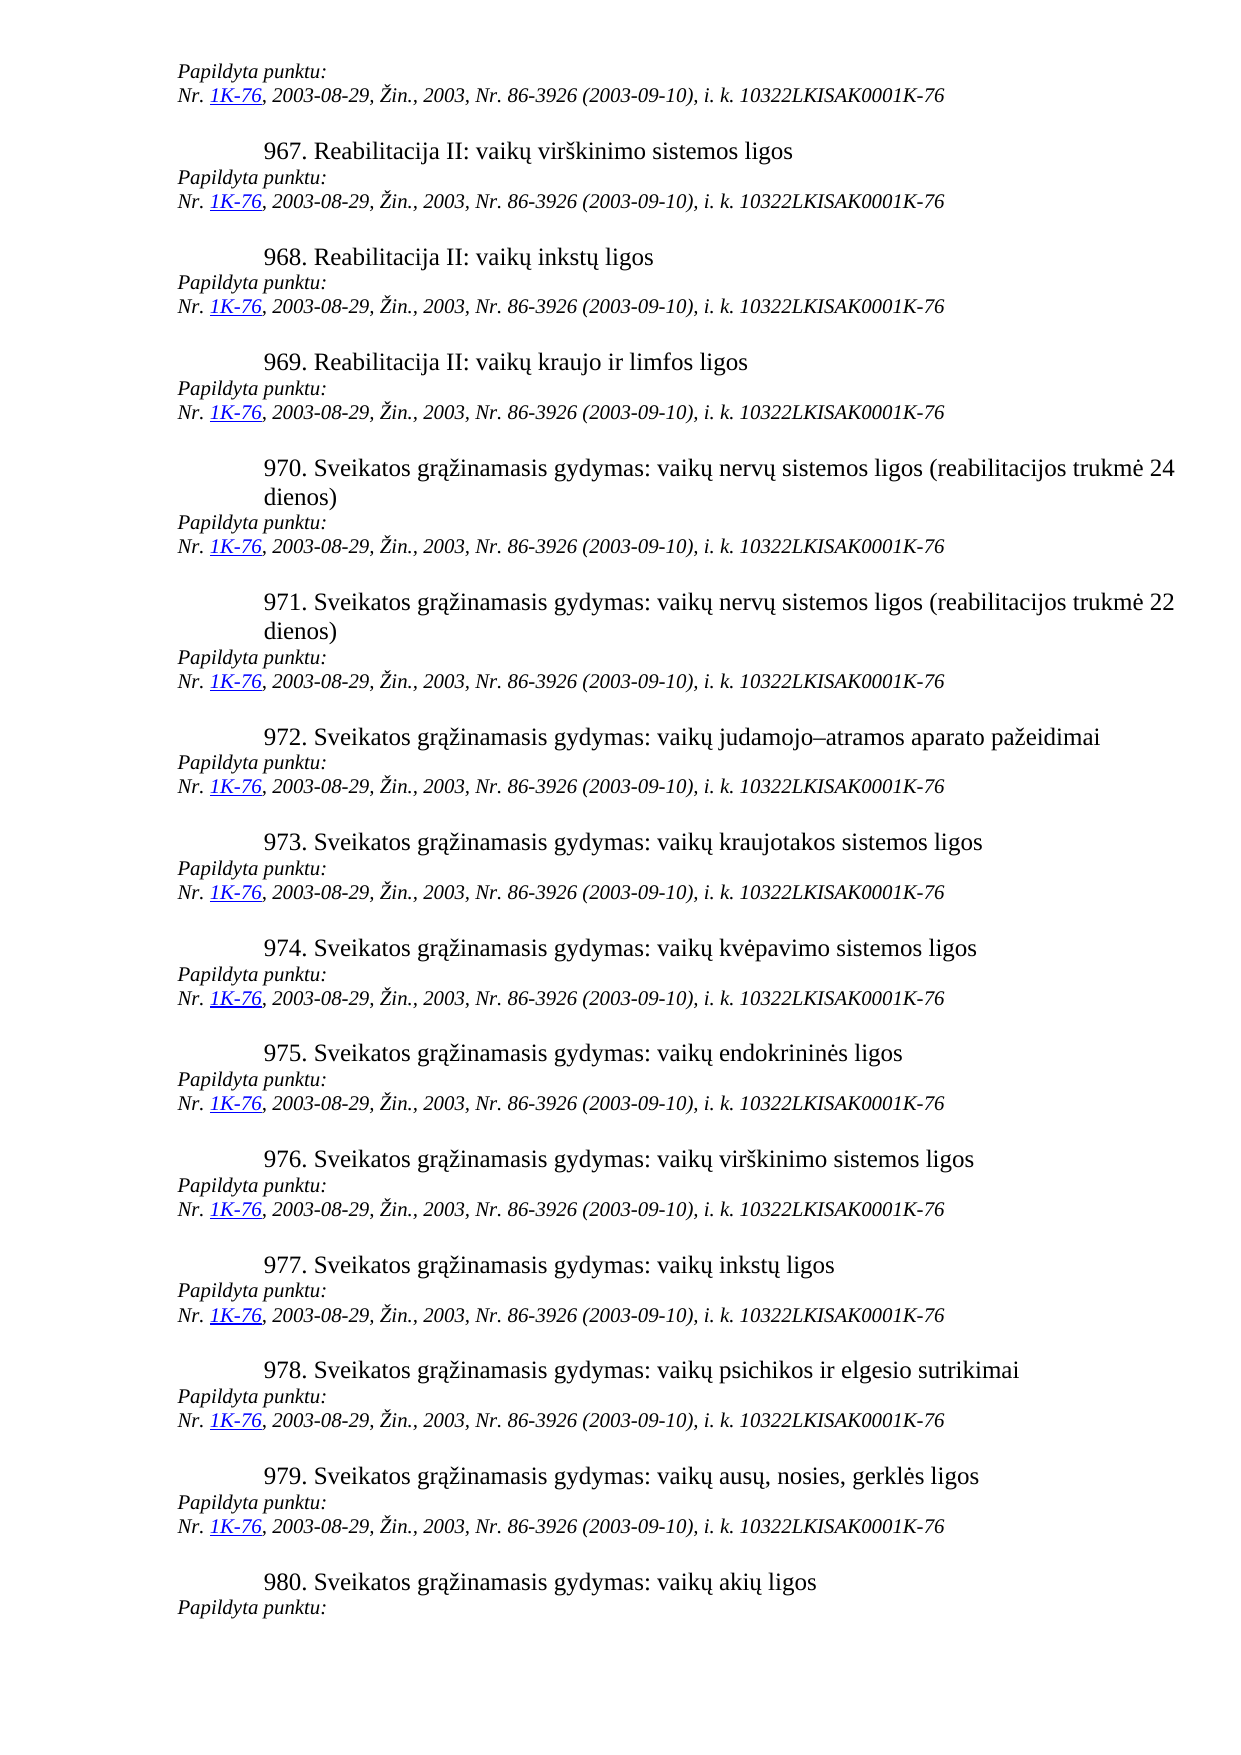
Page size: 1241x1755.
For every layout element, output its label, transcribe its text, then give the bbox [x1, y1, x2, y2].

text Nr. 1K-76, 2003-08-29, Žin., 2003, Nr. 86-3926 (2003-09-10), i. k. 10322LKISAK0001K-76 [177, 189, 1181, 213]
text Papildyta punktu: [177, 856, 1181, 880]
text Papildyta punktu: [177, 962, 1181, 986]
text Papildyta punktu: [177, 165, 1181, 189]
text 968. Reabilitacija II: vaikų inkstų ligos [263, 242, 1181, 270]
text 969. Reabilitacija II: vaikų kraujo ir limfos ligos [263, 347, 1181, 376]
text Papildyta punktu: [177, 270, 1181, 294]
text Papildyta punktu: [177, 1595, 1181, 1619]
text 979. Sveikatos grąžinamasis gydymas: vaikų ausų, nosies, gerklės ligos [263, 1461, 1181, 1490]
text 970. Sveikatos grąžinamasis gydymas: vaikų nervų sistemos ligos (reabilitacijos trukmė 24 dienos) [263, 453, 1181, 510]
text 973. Sveikatos grąžinamasis gydymas: vaikų kraujotakos sistemos ligos [263, 827, 1181, 856]
text Nr. 1K-76, 2003-08-29, Žin., 2003, Nr. 86-3926 (2003-09-10), i. k. 10322LKISAK0001K-76 [177, 1302, 1181, 1327]
text 976. Sveikatos grąžinamasis gydymas: vaikų virškinimo sistemos ligos [263, 1144, 1181, 1173]
text Papildyta punktu: [177, 1278, 1181, 1302]
text Nr. 1K-76, 2003-08-29, Žin., 2003, Nr. 86-3926 (2003-09-10), i. k. 10322LKISAK0001K-76 [177, 534, 1181, 558]
text 975. Sveikatos grąžinamasis gydymas: vaikų endokrininės ligos [263, 1038, 1181, 1067]
text Nr. 1K-76, 2003-08-29, Žin., 2003, Nr. 86-3926 (2003-09-10), i. k. 10322LKISAK0001K-76 [177, 774, 1181, 798]
text Papildyta punktu: [177, 1490, 1181, 1514]
text 967. Reabilitacija II: vaikų virškinimo sistemos ligos [263, 136, 1181, 165]
text 978. Sveikatos grąžinamasis gydymas: vaikų psichikos ir elgesio sutrikimai [263, 1355, 1181, 1384]
text Papildyta punktu: [177, 376, 1181, 400]
text Nr. 1K-76, 2003-08-29, Žin., 2003, Nr. 86-3926 (2003-09-10), i. k. 10322LKISAK0001K-76 [177, 400, 1181, 424]
text Nr. 1K-76, 2003-08-29, Žin., 2003, Nr. 86-3926 (2003-09-10), i. k. 10322LKISAK0001K-76 [177, 1091, 1181, 1115]
text Nr. 1K-76, 2003-08-29, Žin., 2003, Nr. 86-3926 (2003-09-10), i. k. 10322LKISAK0001K-76 [177, 83, 1181, 107]
text Nr. 1K-76, 2003-08-29, Žin., 2003, Nr. 86-3926 (2003-09-10), i. k. 10322LKISAK0001K-76 [177, 1408, 1181, 1432]
text Papildyta punktu: [177, 1384, 1181, 1408]
text Nr. 1K-76, 2003-08-29, Žin., 2003, Nr. 86-3926 (2003-09-10), i. k. 10322LKISAK0001K-76 [177, 669, 1181, 693]
text Papildyta punktu: [177, 59, 1181, 83]
text 972. Sveikatos grąžinamasis gydymas: vaikų judamojo–atramos aparato pažeidimai [263, 722, 1181, 750]
text 971. Sveikatos grąžinamasis gydymas: vaikų nervų sistemos ligos (reabilitacijos trukmė 22 dienos) [263, 587, 1181, 645]
text Papildyta punktu: [177, 1173, 1181, 1197]
text Papildyta punktu: [177, 750, 1181, 774]
text Papildyta punktu: [177, 1067, 1181, 1091]
text Nr. 1K-76, 2003-08-29, Žin., 2003, Nr. 86-3926 (2003-09-10), i. k. 10322LKISAK0001K-76 [177, 1197, 1181, 1221]
text 974. Sveikatos grąžinamasis gydymas: vaikų kvėpavimo sistemos ligos [263, 933, 1181, 962]
text Nr. 1K-76, 2003-08-29, Žin., 2003, Nr. 86-3926 (2003-09-10), i. k. 10322LKISAK0001K-76 [177, 880, 1181, 904]
text Papildyta punktu: [177, 510, 1181, 534]
text 977. Sveikatos grąžinamasis gydymas: vaikų inkstų ligos [263, 1250, 1181, 1278]
text Papildyta punktu: [177, 645, 1181, 669]
text Nr. 1K-76, 2003-08-29, Žin., 2003, Nr. 86-3926 (2003-09-10), i. k. 10322LKISAK0001K-76 [177, 294, 1181, 318]
text Nr. 1K-76, 2003-08-29, Žin., 2003, Nr. 86-3926 (2003-09-10), i. k. 10322LKISAK0001K-76 [177, 1514, 1181, 1538]
text Nr. 1K-76, 2003-08-29, Žin., 2003, Nr. 86-3926 (2003-09-10), i. k. 10322LKISAK0001K-76 [177, 986, 1181, 1010]
text 980. Sveikatos grąžinamasis gydymas: vaikų akių ligos [263, 1567, 1181, 1595]
